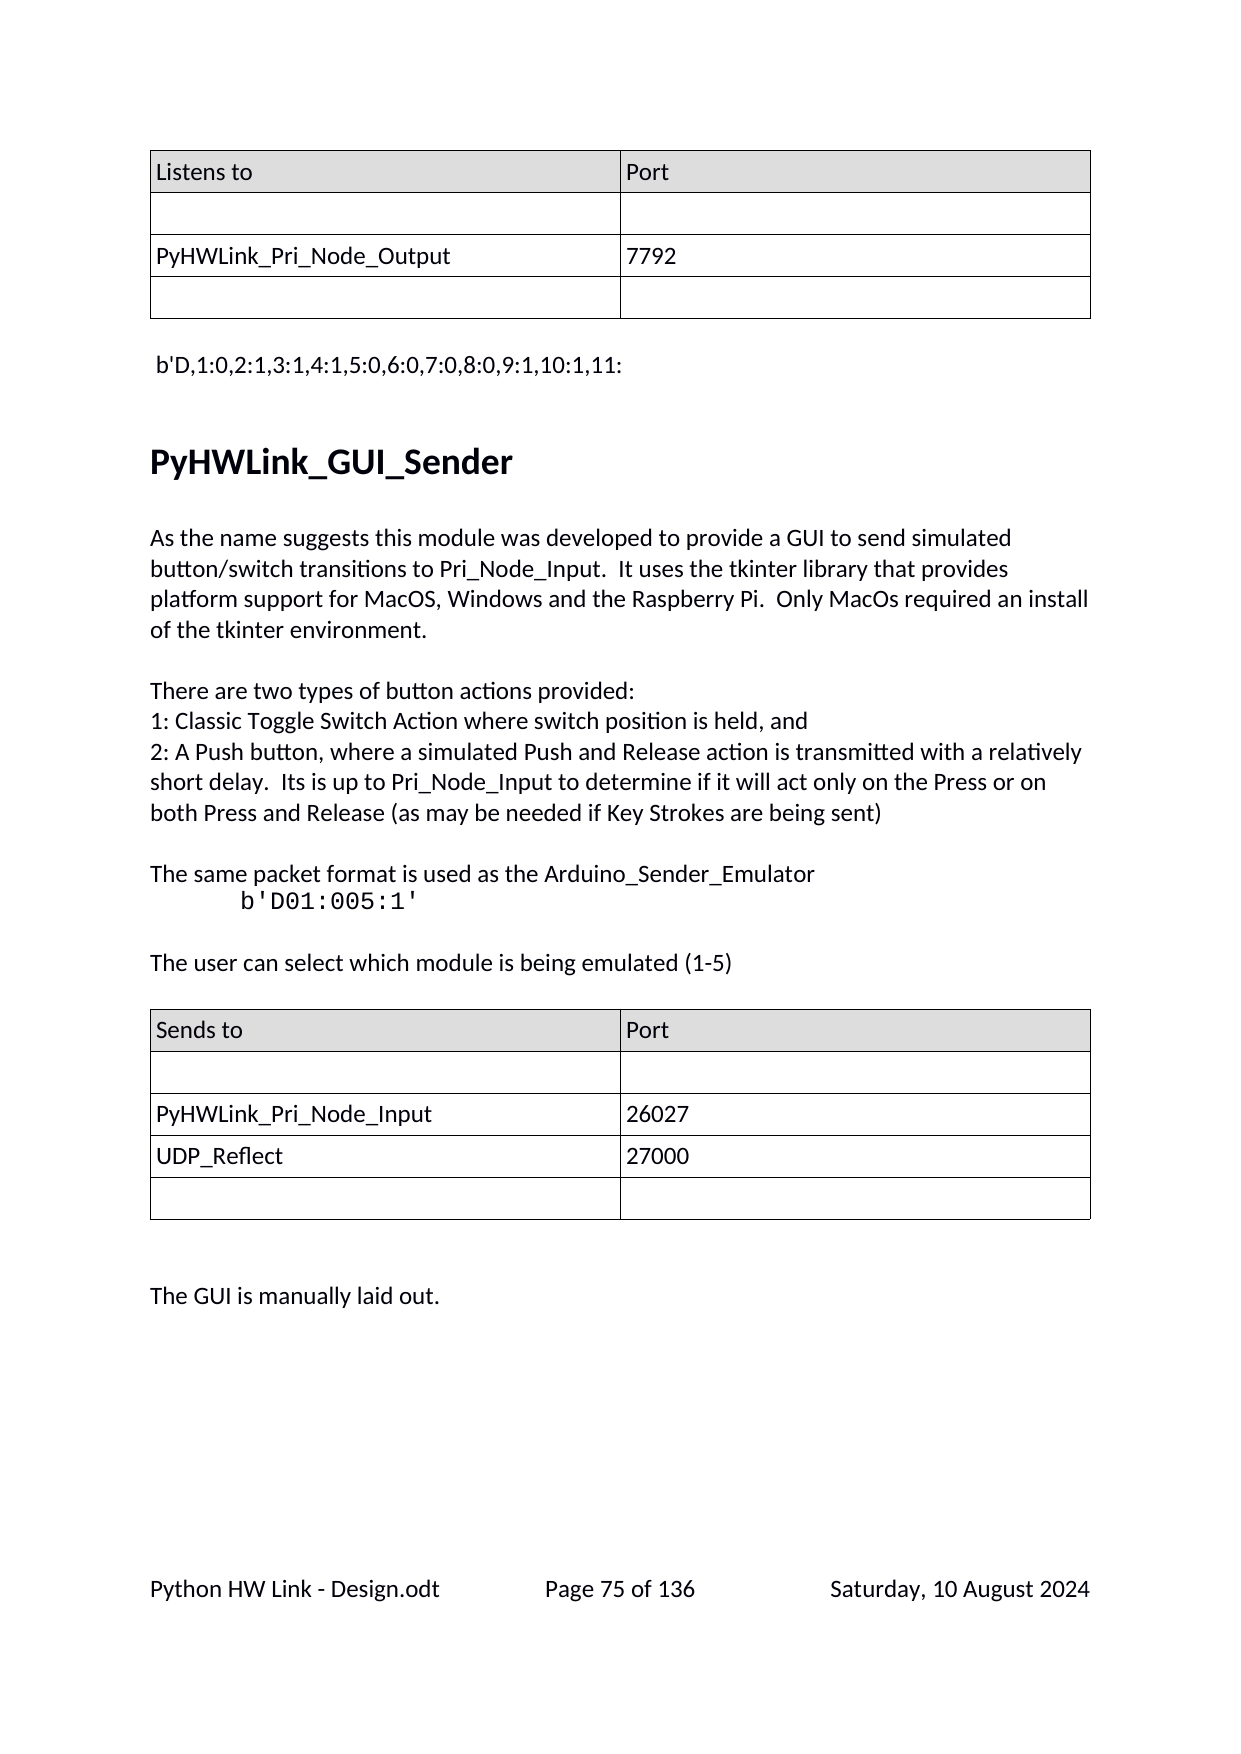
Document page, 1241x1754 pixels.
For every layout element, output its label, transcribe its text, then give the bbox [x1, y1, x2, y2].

table_cell [621, 277, 1090, 318]
text The same packet format is used as the Arduino_Sender_Emulator [150, 858, 1090, 888]
table_cell 7792 [621, 235, 1090, 276]
text There are two types of button actions provided: [150, 675, 1090, 705]
table_cell [151, 1052, 620, 1093]
table_cell [151, 193, 620, 234]
table_cell 26027 [621, 1094, 1090, 1135]
text The user can select which module is being emulated (1-5) [150, 947, 1090, 978]
table_cell PyHWLink_Pri_Node_Input [151, 1094, 620, 1135]
table_cell PyHWLink_Pri_Node_Output [151, 235, 620, 276]
table_cell [621, 193, 1090, 234]
text 2: A Push button, where a simulated Push and Release action is transmitted with a relatively short delay. Its is up to Pri_Node_Input to determine if it will act only on the Press or on both Press and Release (as may be needed if Key Strokes are being sent) [150, 736, 1090, 827]
text The GUI is manually laid out. [150, 1280, 1090, 1311]
table_cell [151, 277, 620, 318]
table_header Sends to [151, 1010, 620, 1051]
table_header Port [621, 1010, 1090, 1051]
table_cell UDP_Reflect [151, 1136, 620, 1177]
table_cell 27000 [621, 1136, 1090, 1177]
table_cell [621, 1052, 1090, 1093]
table_header Port [621, 151, 1090, 192]
text b'D01:005:1' [225, 888, 1090, 917]
text As the name suggests this module was developed to provide a GUI to send simulated button/switch transitions to Pri_Node_Input. It uses the tkinter library that provides platform support for MacOS, Windows and the Raspberry Pi. Only MacOs required an install of the tkinter environment. [150, 522, 1090, 644]
subtitle PyHWLink_GUI_Sender [150, 438, 1090, 483]
text 1: Classic Toggle Switch Action where switch position is held, and [150, 705, 1090, 736]
table_header Listens to [151, 151, 620, 192]
text b'D,1:0,2:1,3:1,4:1,5:0,6:0,7:0,8:0,9:1,10:1,11: [150, 349, 1090, 379]
table_cell [621, 1178, 1090, 1219]
table_cell [151, 1178, 620, 1219]
